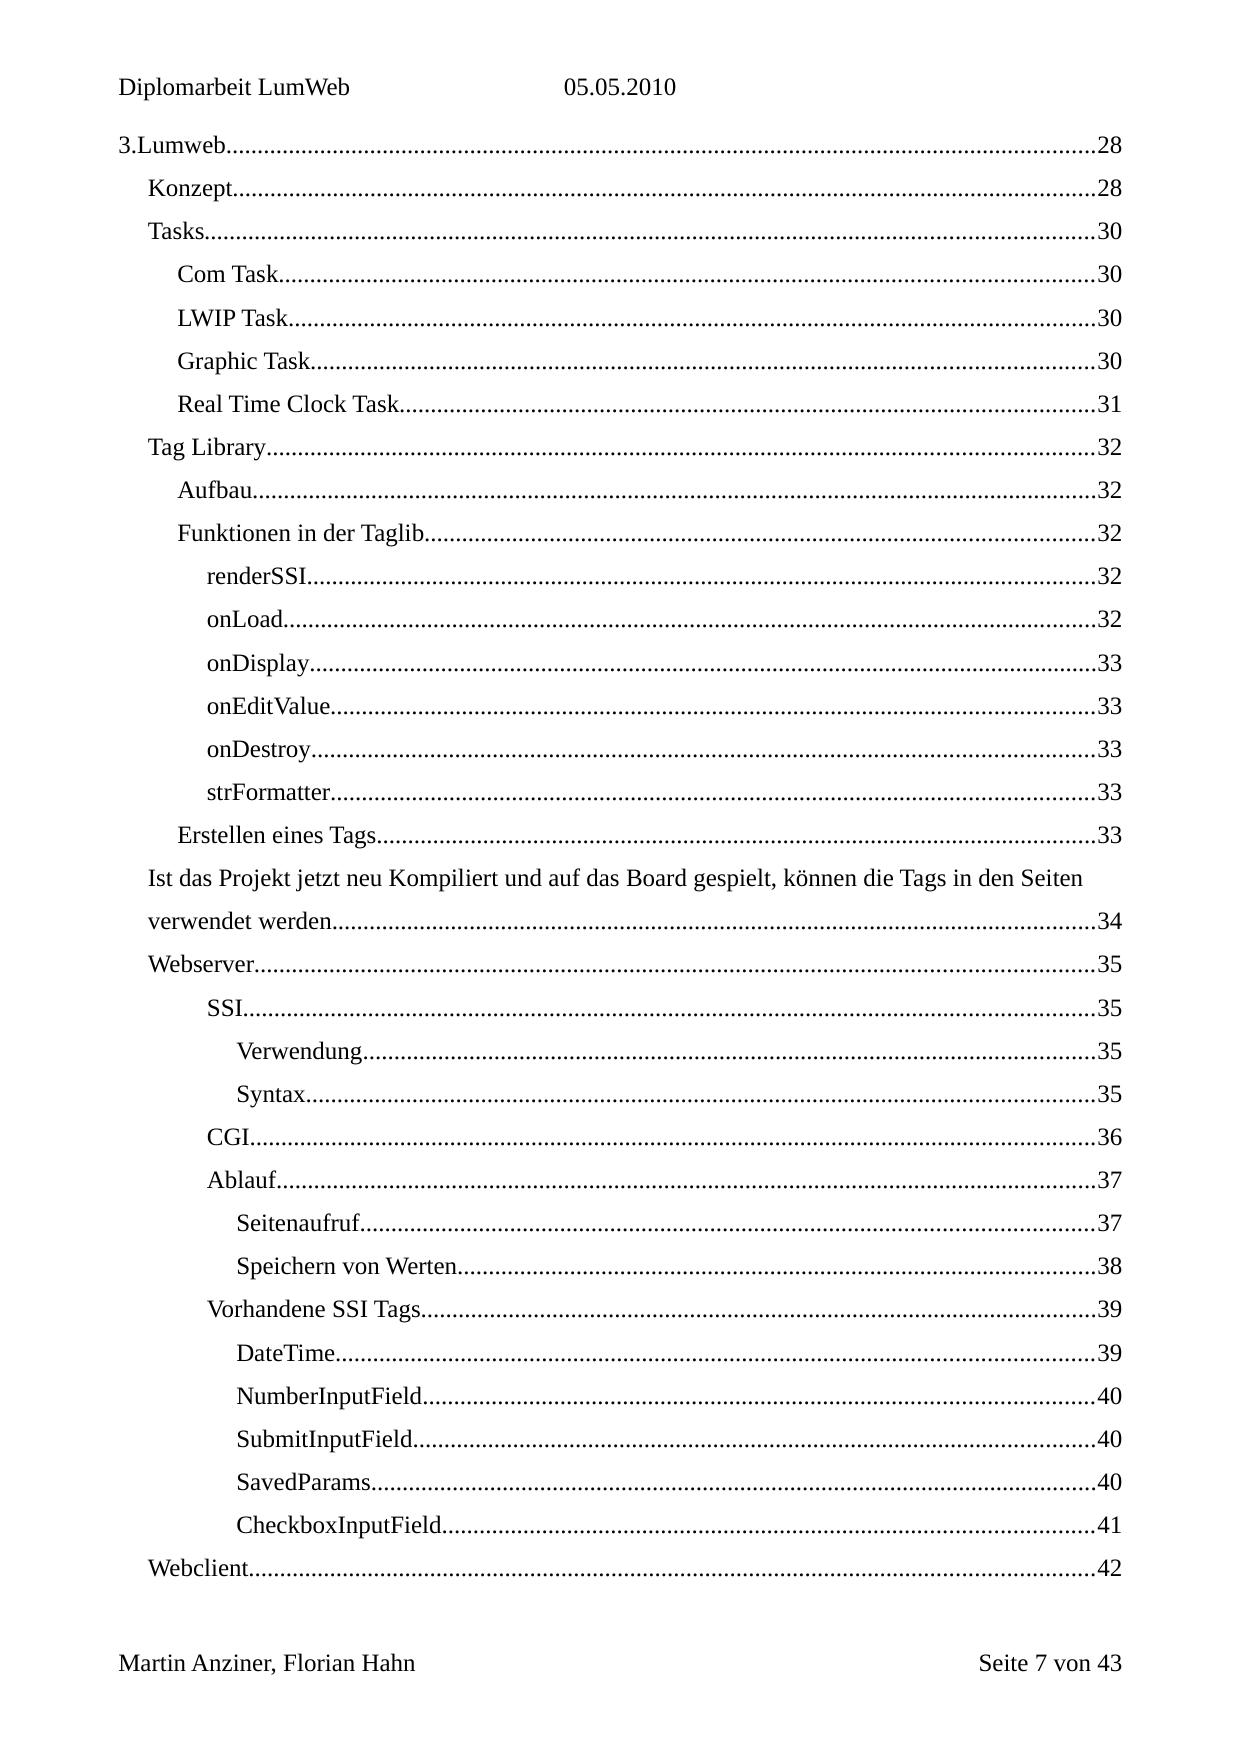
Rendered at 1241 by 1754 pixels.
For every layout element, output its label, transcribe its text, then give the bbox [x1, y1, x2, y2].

text Real Time Clock Task 31 [177, 389, 1122, 418]
text Ablauf 37 [207, 1165, 1122, 1194]
text LWIP Task 30 [177, 303, 1122, 331]
text Ist das Projekt jetzt neu Kompiliert und auf das Board gespielt, können die Tags in den Seiten verwendet werden. 34 [148, 863, 1122, 935]
text 3.Lumweb 28 [118, 130, 1122, 159]
text strFormatter 33 [207, 777, 1122, 806]
text Syntax 35 [236, 1079, 1122, 1108]
text onDestroy 33 [207, 734, 1122, 763]
text Vorhandene SSI Tags 39 [207, 1294, 1122, 1323]
text Graphic Task 30 [177, 346, 1122, 374]
text Aufbau 32 [177, 475, 1122, 504]
text onEditValue 33 [207, 691, 1122, 719]
text NumberInputField 40 [236, 1381, 1122, 1409]
text SSI 35 [207, 993, 1122, 1021]
text Seitenaufruf 37 [236, 1208, 1122, 1237]
text CheckboxInputField 41 [236, 1510, 1122, 1539]
text Tag Library 32 [148, 432, 1122, 461]
text Verwendung 35 [236, 1036, 1122, 1064]
text SubmitInputField 40 [236, 1424, 1122, 1453]
text DateTime 39 [236, 1338, 1122, 1366]
text Webserver 35 [148, 949, 1122, 978]
text Speichern von Werten 38 [236, 1251, 1122, 1280]
text Tasks 30 [148, 216, 1122, 245]
text onLoad 32 [207, 604, 1122, 633]
text SavedParams 40 [236, 1467, 1122, 1496]
text Erstellen eines Tags 33 [177, 820, 1122, 849]
text renderSSI 32 [207, 561, 1122, 590]
text Funktionen in der Taglib 32 [177, 518, 1122, 547]
text Com Task 30 [177, 259, 1122, 288]
text CGI 36 [207, 1122, 1122, 1151]
text onDisplay 33 [207, 648, 1122, 676]
text Webclient 42 [148, 1553, 1122, 1582]
text Konzept 28 [148, 173, 1122, 202]
